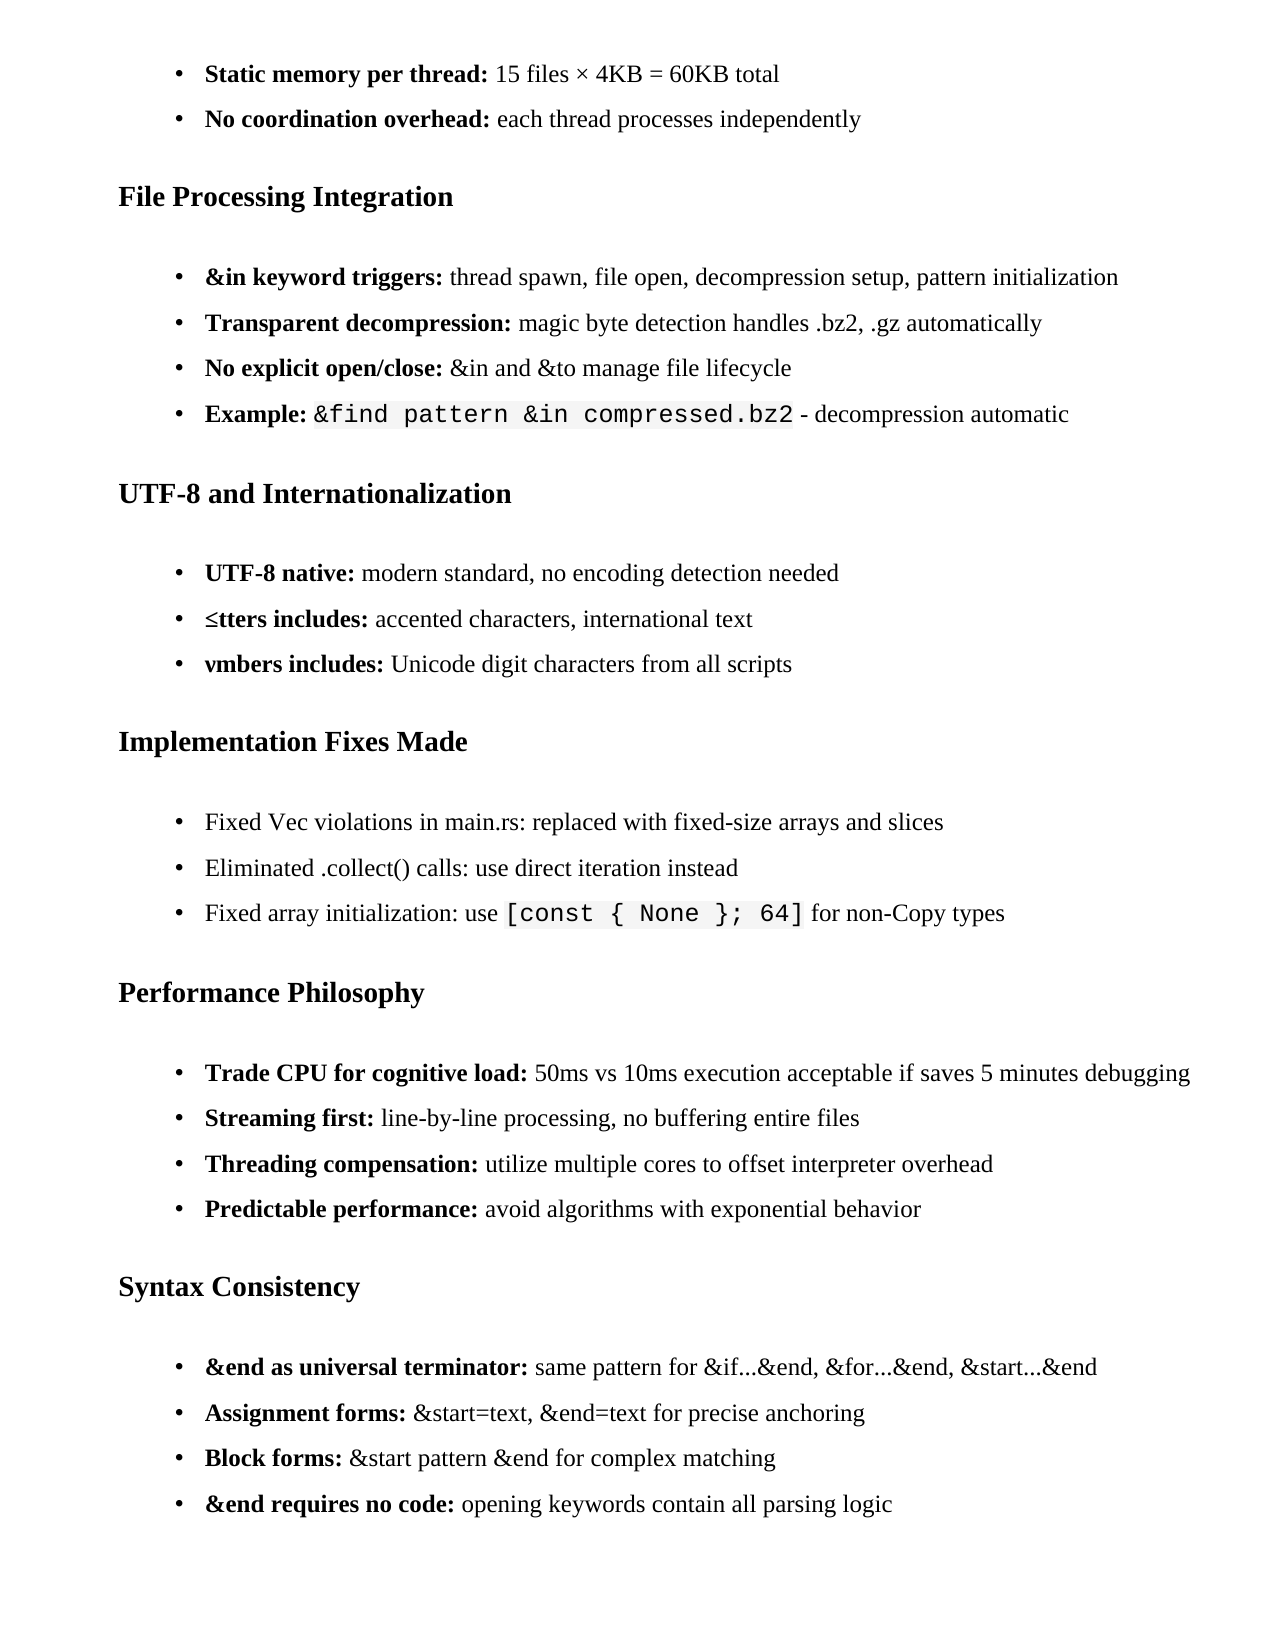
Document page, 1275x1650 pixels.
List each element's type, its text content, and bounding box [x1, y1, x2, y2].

list Trade CPU for cognitive load: 50ms vs 10ms execution acceptable if saves 5 minutes debugging [175, 1058, 1203, 1087]
subtitle Performance Philosophy [118, 975, 1216, 1009]
list Static memory per thread: 15 files × 4KB = 60KB total [175, 59, 1203, 88]
list Eliminated .collect() calls: use direct iteration instead [175, 853, 1203, 881]
subtitle Syntax Consistency [118, 1269, 1216, 1303]
list No explicit open/close: &in and &to manage file lifecycle [175, 353, 1203, 382]
list Fixed array initialization: use [const { None }; 64] for non-Copy types [175, 898, 1203, 929]
list νmbers includes: Unicode digit characters from all scripts [175, 649, 1203, 678]
list ≤tters includes: accented characters, international text [175, 604, 1203, 633]
list Example: &find pattern &in compressed.bz2 - decompression automatic [175, 399, 1203, 429]
subtitle File Processing Integration [118, 179, 1216, 213]
list Threading compensation: utilize multiple cores to offset interpreter overhead [175, 1149, 1203, 1178]
list Predictable performance: avoid algorithms with exponential behavior [175, 1194, 1203, 1223]
list Assignment forms: &start=text, &end=text for precise anchoring [175, 1398, 1203, 1426]
list Streaming first: line-by-line processing, no buffering entire files [175, 1103, 1203, 1132]
list Block forms: &start pattern &end for complex matching [175, 1443, 1203, 1472]
list &in keyword triggers: thread spawn, file open, decompression setup, pattern initialization [175, 262, 1203, 291]
list No coordination overhead: each thread processes independently [175, 104, 1203, 133]
list Fixed Vec violations in main.rs: replaced with fixed-size arrays and slices [175, 807, 1203, 836]
list UTF-8 native: modern standard, no encoding detection needed [175, 558, 1203, 587]
list &end requires no code: opening keywords contain all parsing logic [175, 1489, 1203, 1517]
subtitle Implementation Fixes Made [118, 724, 1216, 758]
subtitle UTF-8 and Internationalization [118, 476, 1216, 509]
list &end as universal terminator: same pattern for &if...&end, &for...&end, &start...&end [175, 1352, 1203, 1381]
list Transparent decompression: magic byte detection handles .bz2, .gz automatically [175, 308, 1203, 336]
